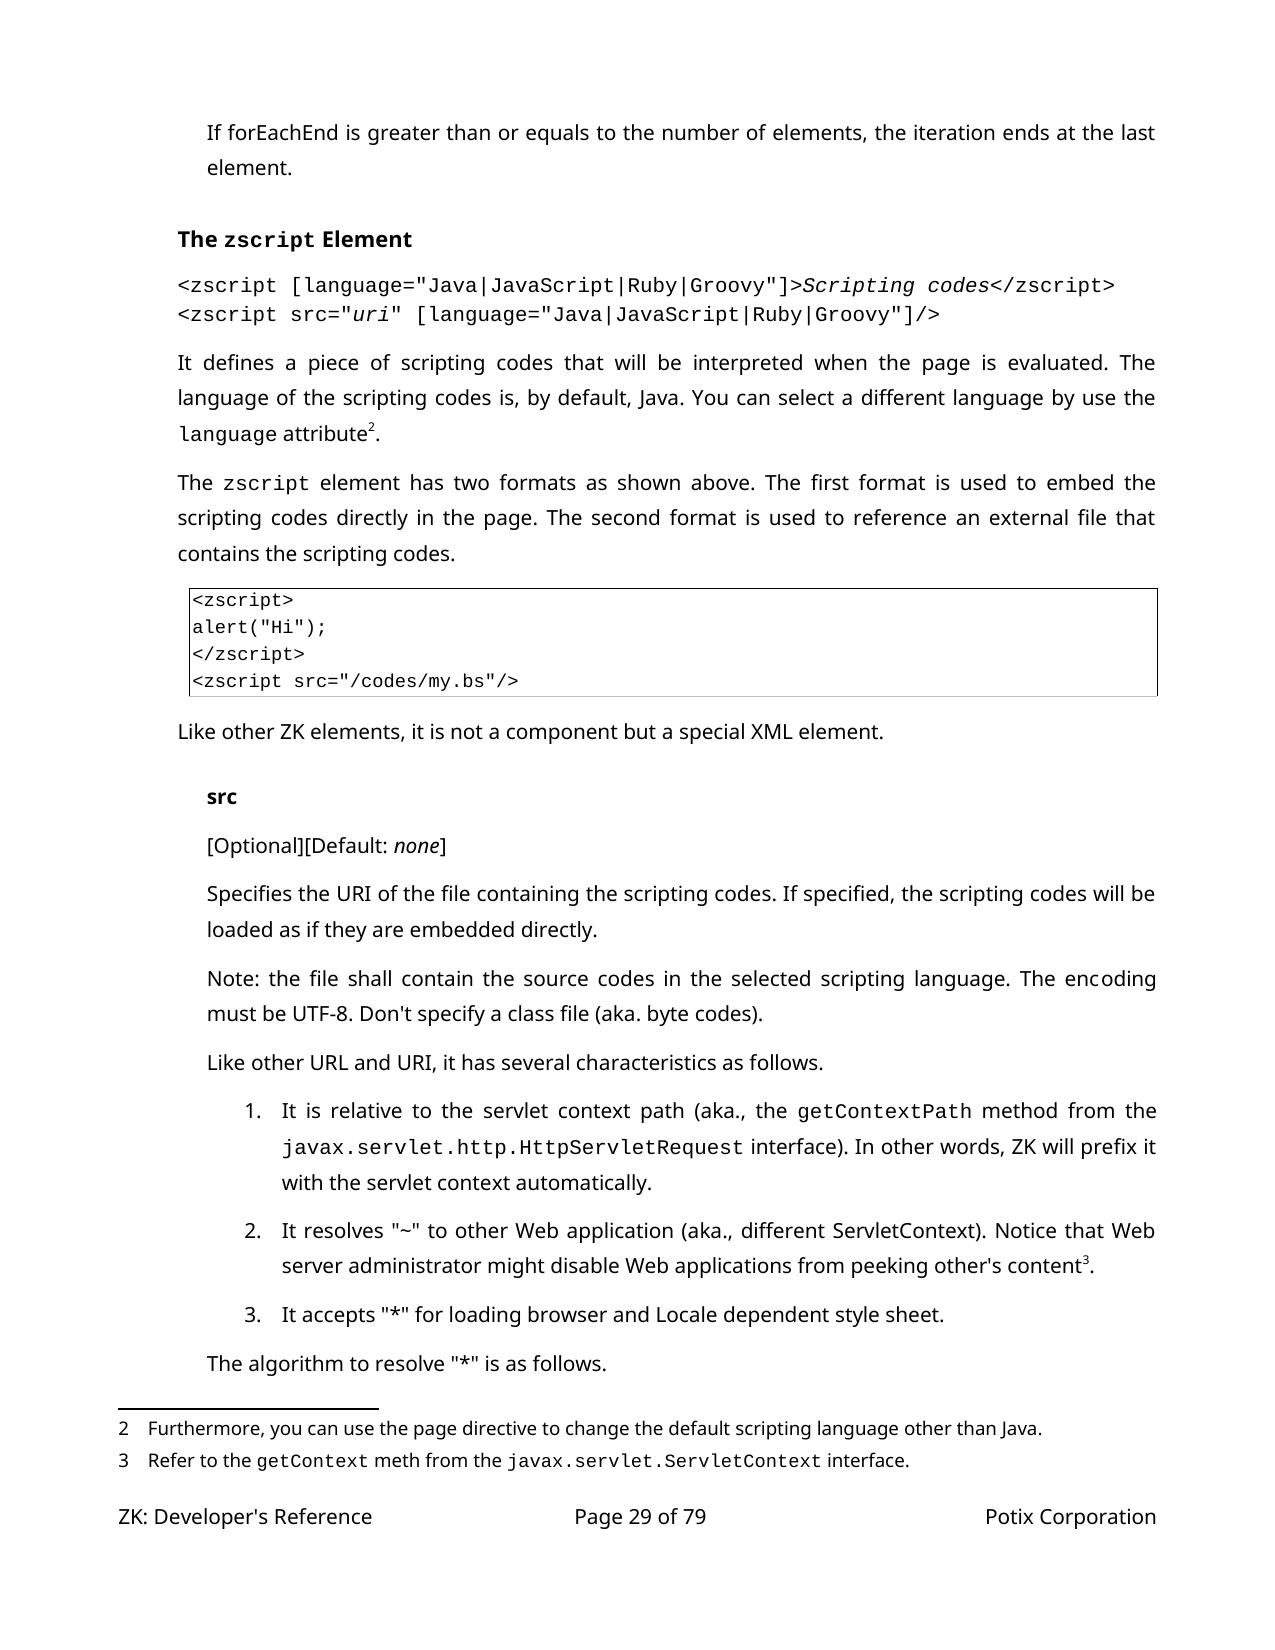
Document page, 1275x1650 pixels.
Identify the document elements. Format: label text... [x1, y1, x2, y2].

text Like other ZK elements, it is not a component but a special XML element. [177, 717, 1157, 745]
text The algorithm to resolve "*" is as follows. [207, 1349, 1157, 1378]
text If forEachEnd is greater than or equals to the number of elements, the iteration ends at the last element. [207, 118, 1157, 182]
text [Optional][Default: none] [207, 831, 1157, 859]
list It resolves "~" to other Web application (aka., different ServletContext). Notice that Web server administrator might disable Web applications from peeking other's content. [244, 1216, 1157, 1280]
text <zscript> [190, 589, 1157, 612]
text <zscript src="/codes/my.bs"/> [190, 669, 1157, 696]
subtitle src [207, 782, 1157, 810]
text The zscript element has two formats as shown above. The first format is used to embed the scripting codes directly in the page. The second format is used to reference an external file that contains the scripting codes. [177, 468, 1157, 567]
text Note: the file shall contain the source codes in the selected scripting language. The encoding must be UTF-8. Don't specify a class file (aka. byte codes). [207, 964, 1157, 1027]
text Specifies the URI of the file containing the scripting codes. If specified, the scripting codes will be loaded as if they are embedded directly. [207, 879, 1157, 943]
list It is relative to the servlet context path (aka., the getContextPath method from the javax.servlet.http.HttpServletRequest interface). In other words, ZK will prefix it with the servlet context automatically. [244, 1097, 1157, 1196]
text </zscript> [190, 642, 1157, 666]
text <zscript [language="Java|JavaScript|Ruby|Groovy"]>Scripting codes</zscript> <zscript src="uri" [language="Java|JavaScript|Ruby|Groovy"]/> [177, 275, 1157, 328]
text It defines a piece of scripting codes that will be interpreted when the page is evaluated. The language of the scripting codes is, by default, Java. You can select a different language by use the language attribute. [177, 348, 1157, 447]
list It accepts "*" for loading browser and Locale dependent style sheet. [244, 1301, 1157, 1329]
text Like other URL and URI, it has several characteristics as follows. [207, 1048, 1157, 1076]
text Furthermore, you can use the page directive to change the default scripting language other than Java. [118, 1415, 1157, 1441]
list Refer to the getContext meth from the javax.servlet.ServletContext interface. [118, 1447, 1157, 1473]
text alert("Hi"); [190, 615, 1157, 639]
subtitle The zscript Element [177, 224, 1157, 254]
